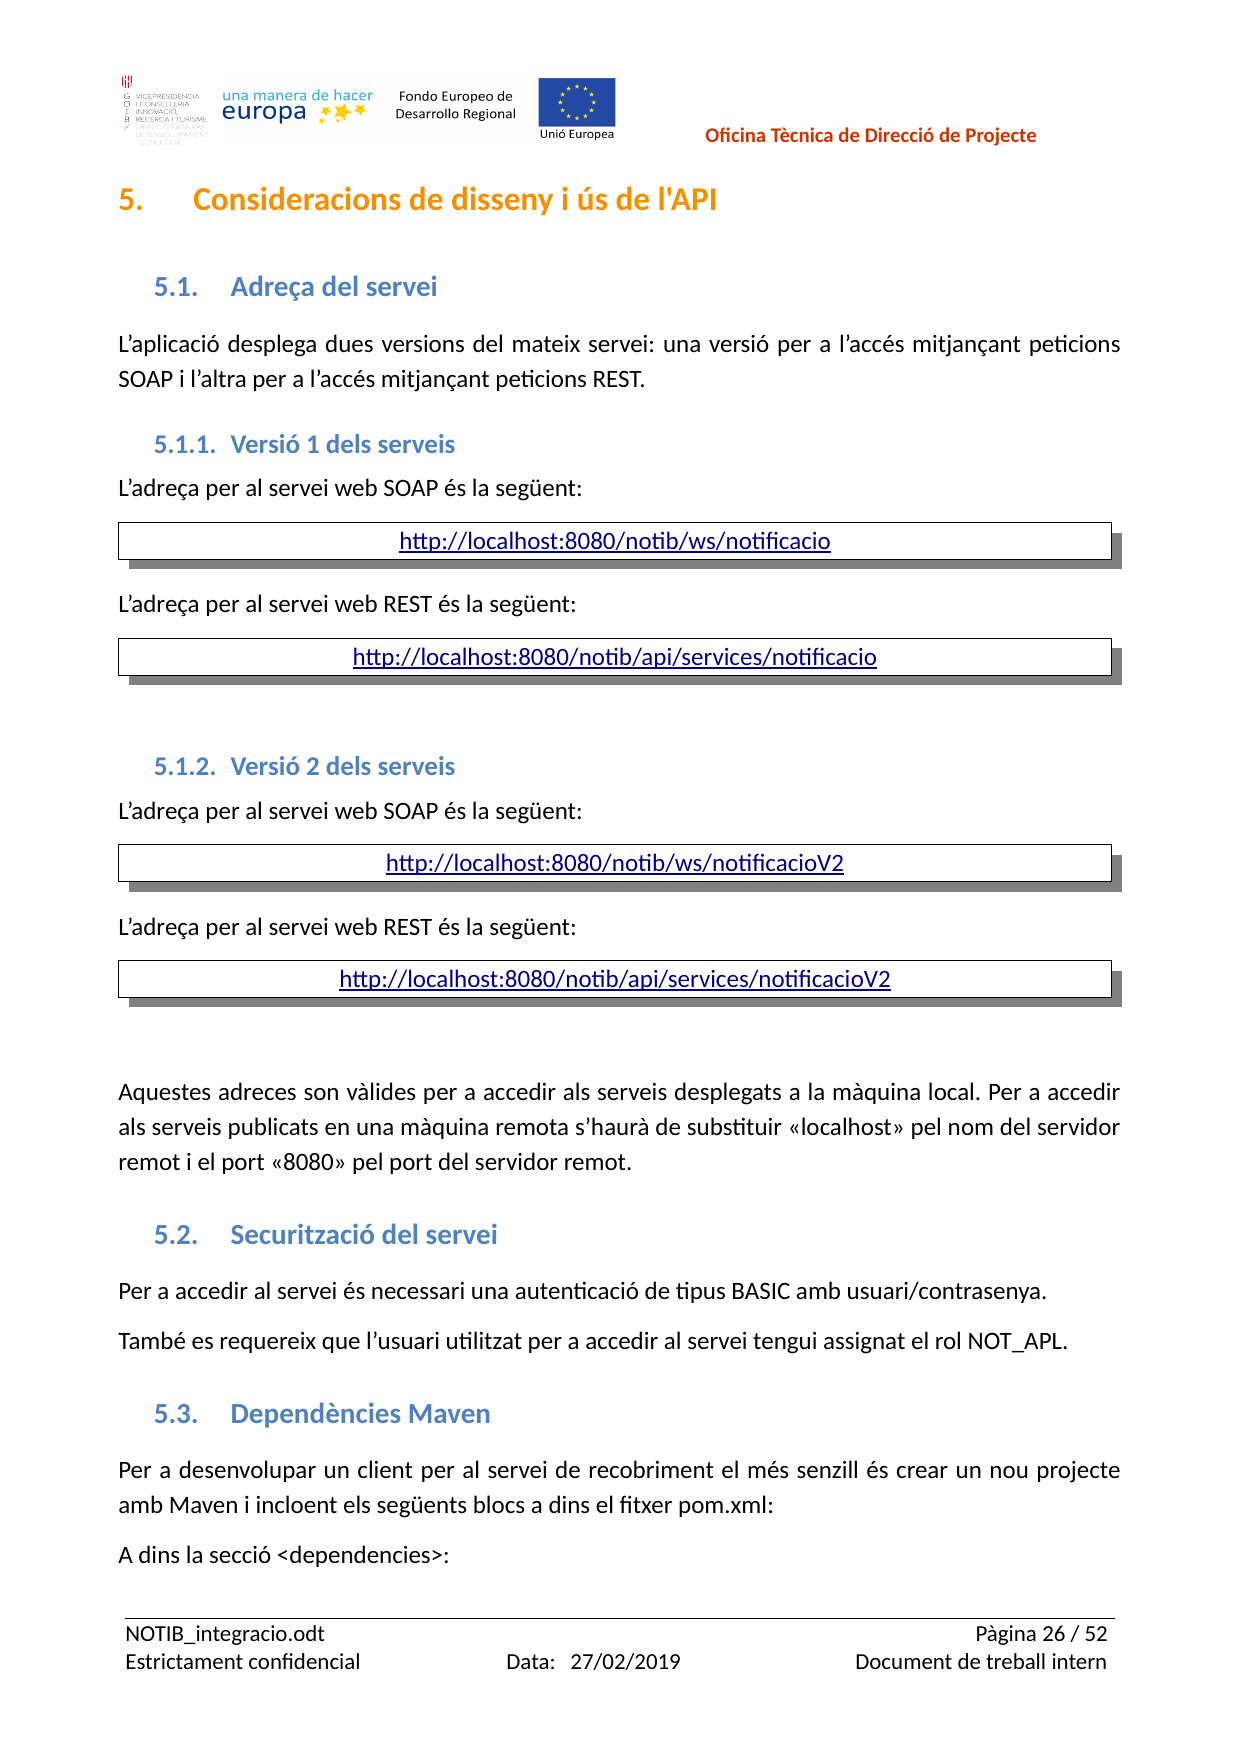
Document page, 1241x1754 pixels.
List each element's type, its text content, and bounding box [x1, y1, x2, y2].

picture [118, 73, 213, 147]
text http://localhost:8080/notib/ws/notificacioV2 [119, 845, 1111, 881]
text http://localhost:8080/notib/api/services/notificacio [119, 639, 1111, 674]
text L’adreça per al servei web SOAP és la següent: [118, 472, 1122, 503]
text L’aplicació desplega dues versions del mateix servei: una versió per a l’accés mitjançant peticions SOAP i l’altra per a l’accés mitjançant peticions REST. [118, 328, 1122, 393]
text També es requereix que l’usuari utilitzat per a accedir al servei tengui assignat el rol NOT_APL. [118, 1325, 1122, 1356]
text A dins la secció <dependencies>: [118, 1539, 1122, 1570]
text L’adreça per al servei web SOAP és la següent: [118, 795, 1122, 825]
picture [219, 73, 621, 147]
text Per a accedir al servei és necessari una autenticació de tipus BASIC amb usuari/contrasenya. [118, 1276, 1122, 1306]
text http://localhost:8080/notib/ws/notificacio [119, 523, 1111, 559]
text L’adreça per al servei web REST és la següent: [118, 588, 1122, 619]
text L’adreça per al servei web REST és la següent: [118, 911, 1122, 941]
subtitle Adreça del servei [153, 268, 1122, 304]
subtitle Versió 1 dels serveis [153, 427, 1122, 460]
subtitle Dependències Maven [153, 1395, 1122, 1431]
text http://localhost:8080/notib/api/services/notificacioV2 [119, 961, 1111, 997]
subtitle Securització del servei [153, 1216, 1122, 1252]
subtitle Consideracions de disseny i ús de l'API [118, 178, 1122, 218]
text Aquestes adreces son vàlides per a accedir als serveis desplegats a la màquina local. Per a accedir als serveis publicats en una màquina remota s’haurà de substituir «localhost» pel nom del servidor remot i el port «8080» pel port del servidor remot. [118, 1076, 1122, 1177]
text Per a desenvolupar un client per al servei de recobriment el més senzill és crear un nou projecte amb Maven i incloent els següents blocs a dins el fitxer pom.xml: [118, 1454, 1122, 1520]
subtitle Versió 2 dels serveis [153, 749, 1122, 782]
